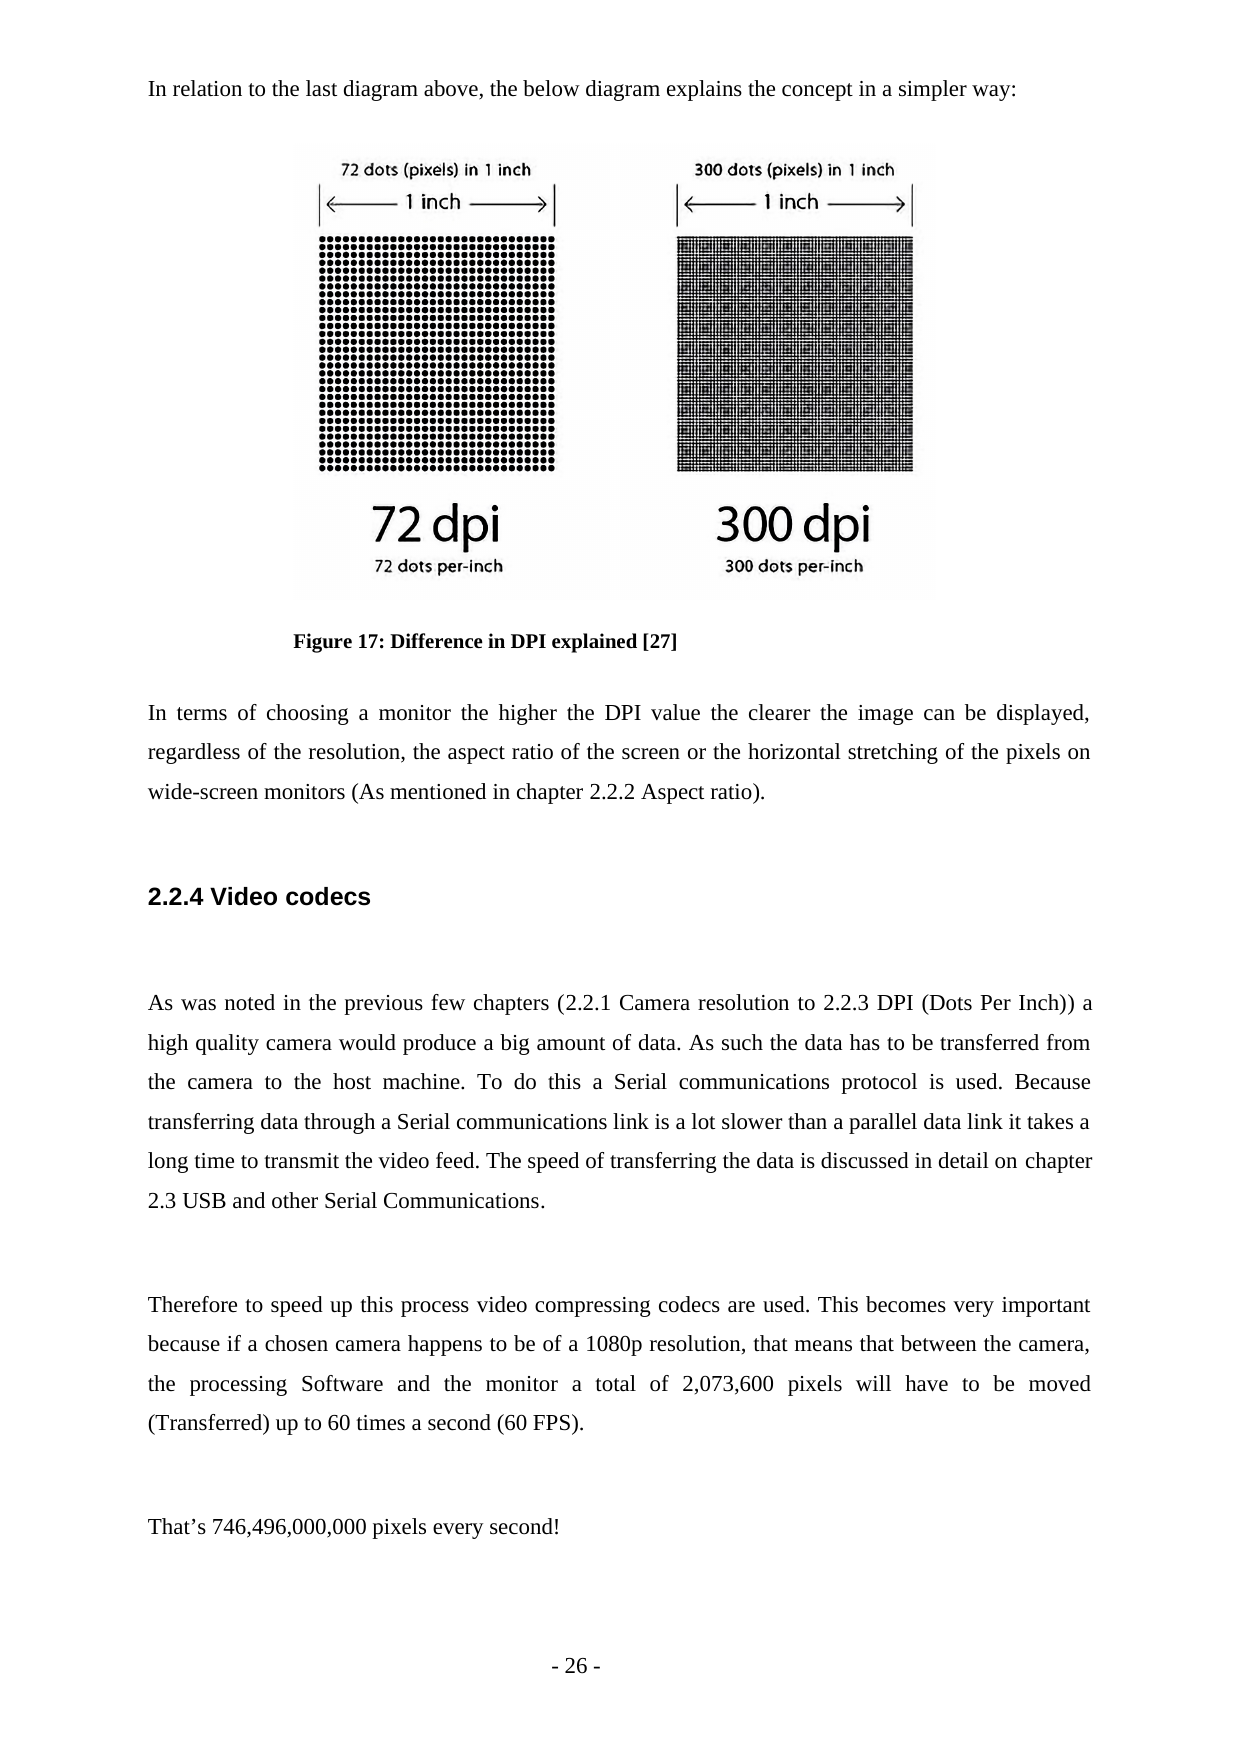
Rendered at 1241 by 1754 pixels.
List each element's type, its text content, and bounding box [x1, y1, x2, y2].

text Therefore to speed up this process video compressing codecs are used. This becomes very important because if a chosen camera happens to be of a 1080p resolution, that means that between the camera, the processing Software and the monitor a total of 2,073,600 pixels will have to be moved (Transferred) up to 60 times a second (60 FPS). [148, 1291, 1092, 1435]
subtitle 2.2.4 Video codecs [148, 882, 1092, 910]
picture [293, 143, 937, 600]
text Figure 17: Difference in DPI explained [27] [293, 600, 936, 653]
text In terms of choosing a monitor the higher the DPI value the clearer the image can be displayed, regardless of the resolution, the aspect ratio of the screen or the horizontal stretching of the pixels on wide-screen monitors (As mentioned in chapter 2.2.2 Aspect ratio). [148, 699, 1092, 804]
text As was noted in the previous few chapters (2.2.1 Camera resolution to 2.2.3 DPI (Dots Per Inch)) a high quality camera would produce a big amount of data. As such the data has to be transferred from the camera to the host machine. To do this a Serial communications protocol is used. Because transferring data through a Serial communications link is a lot slower than a parallel data link it takes a long time to transmit the video feed. The speed of transferring the data is discussed in detail on chapter 2.3 USB and other Serial Communications. [148, 989, 1092, 1213]
text That’s 746,496,000,000 pixels every second! [148, 1513, 1092, 1539]
text In relation to the last diagram above, the below diagram explains the concept in a simpler way: [148, 75, 1092, 101]
